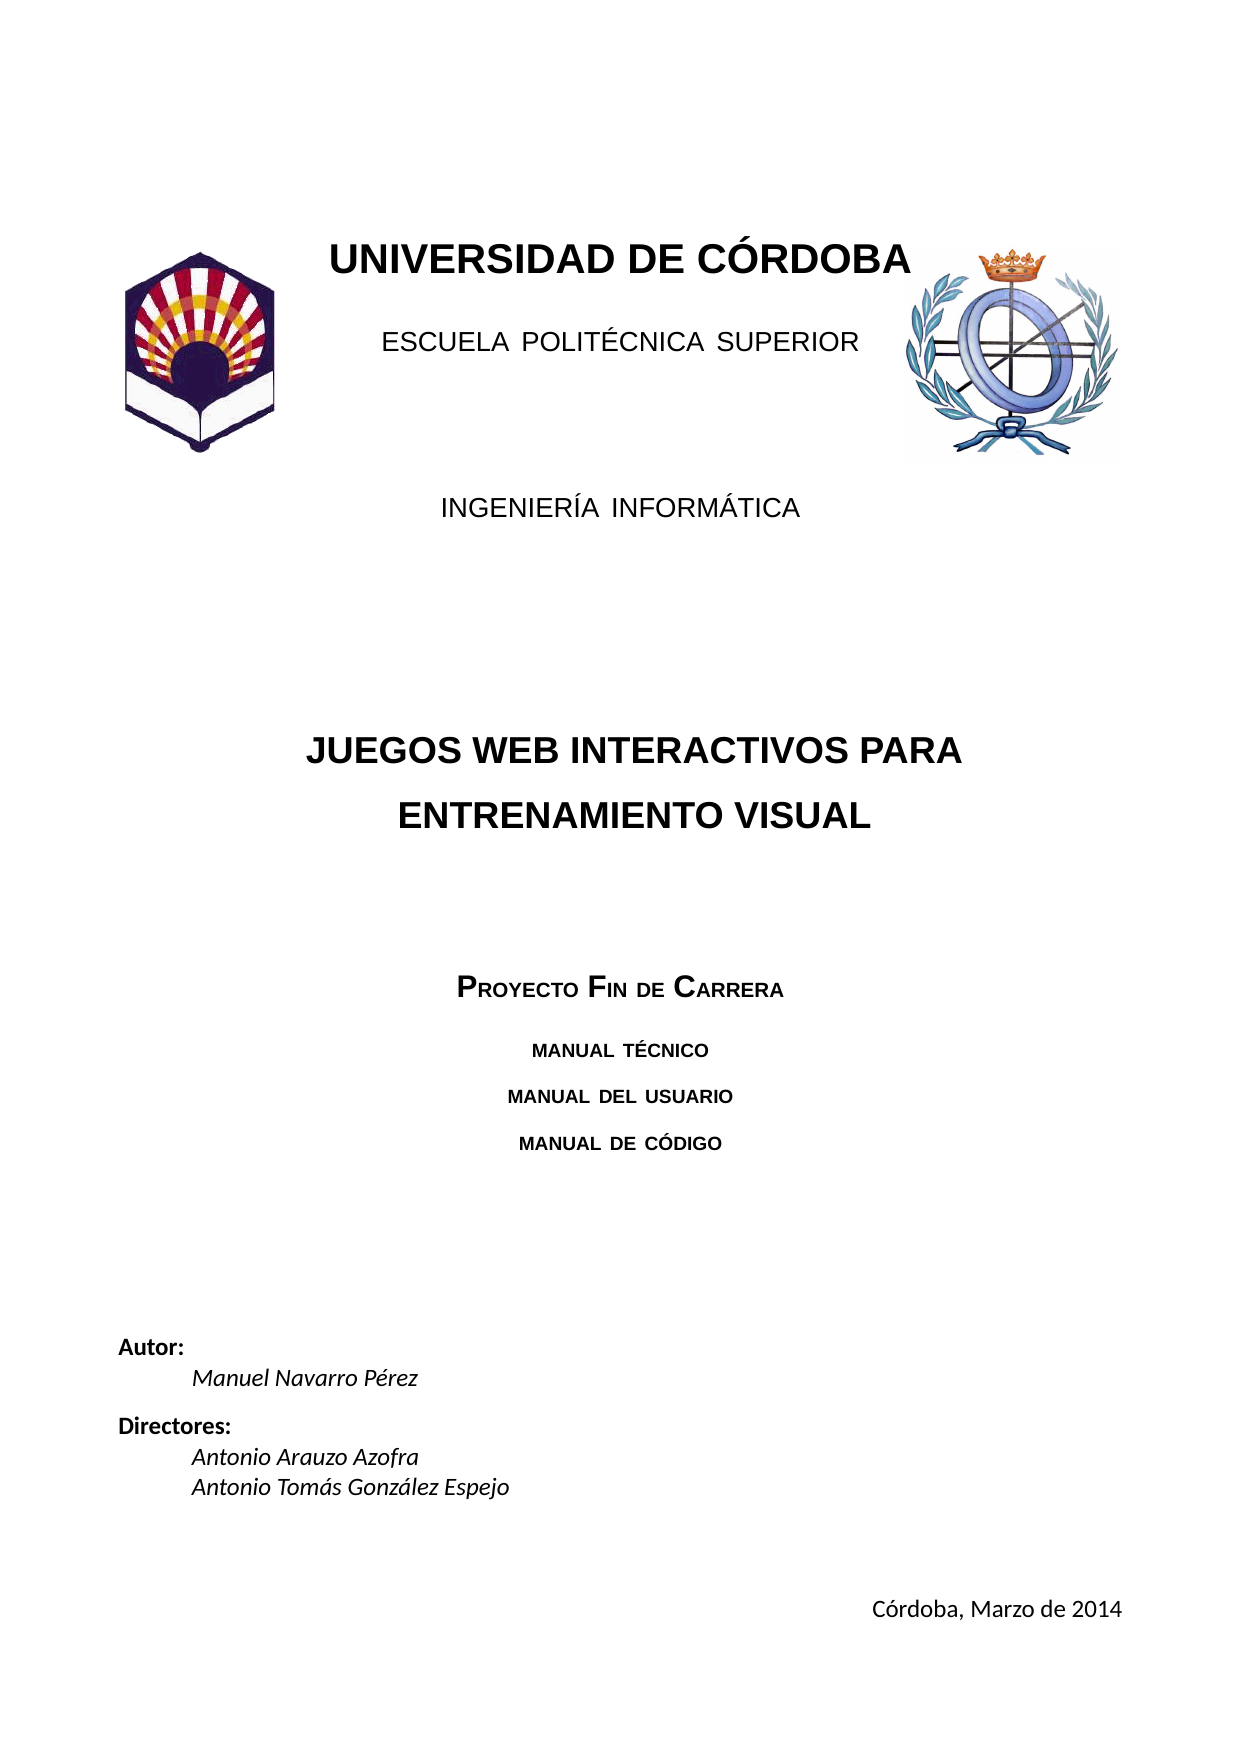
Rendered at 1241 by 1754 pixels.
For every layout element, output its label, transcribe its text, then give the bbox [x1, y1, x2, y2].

text escuela politécnica superior [284, 312, 902, 360]
text Directores: [118, 1410, 1122, 1441]
text Córdoba, Marzo de 2014 [118, 1593, 1122, 1624]
text Autor: [118, 1331, 1122, 1362]
text Proyecto Fin de Carrera [118, 968, 1122, 1004]
picture [119, 243, 284, 462]
text UNIVERSIDAD DE CÓRDOBA [118, 235, 1122, 283]
text manual técnico [118, 1030, 1122, 1063]
text Antonio Tomás González Espejo [118, 1471, 1122, 1502]
text JUEGOS WEB INTERACTIVOS PARA ENTRENAMIENTO VISUAL [192, 728, 1077, 836]
picture [902, 243, 1122, 462]
text ingeniería informática [118, 478, 1122, 526]
text manual del usuario [118, 1077, 1122, 1110]
text Antonio Arauzo Azofra [118, 1441, 1122, 1471]
text manual de código [118, 1123, 1122, 1157]
text Manuel Navarro Pérez [118, 1362, 1122, 1392]
